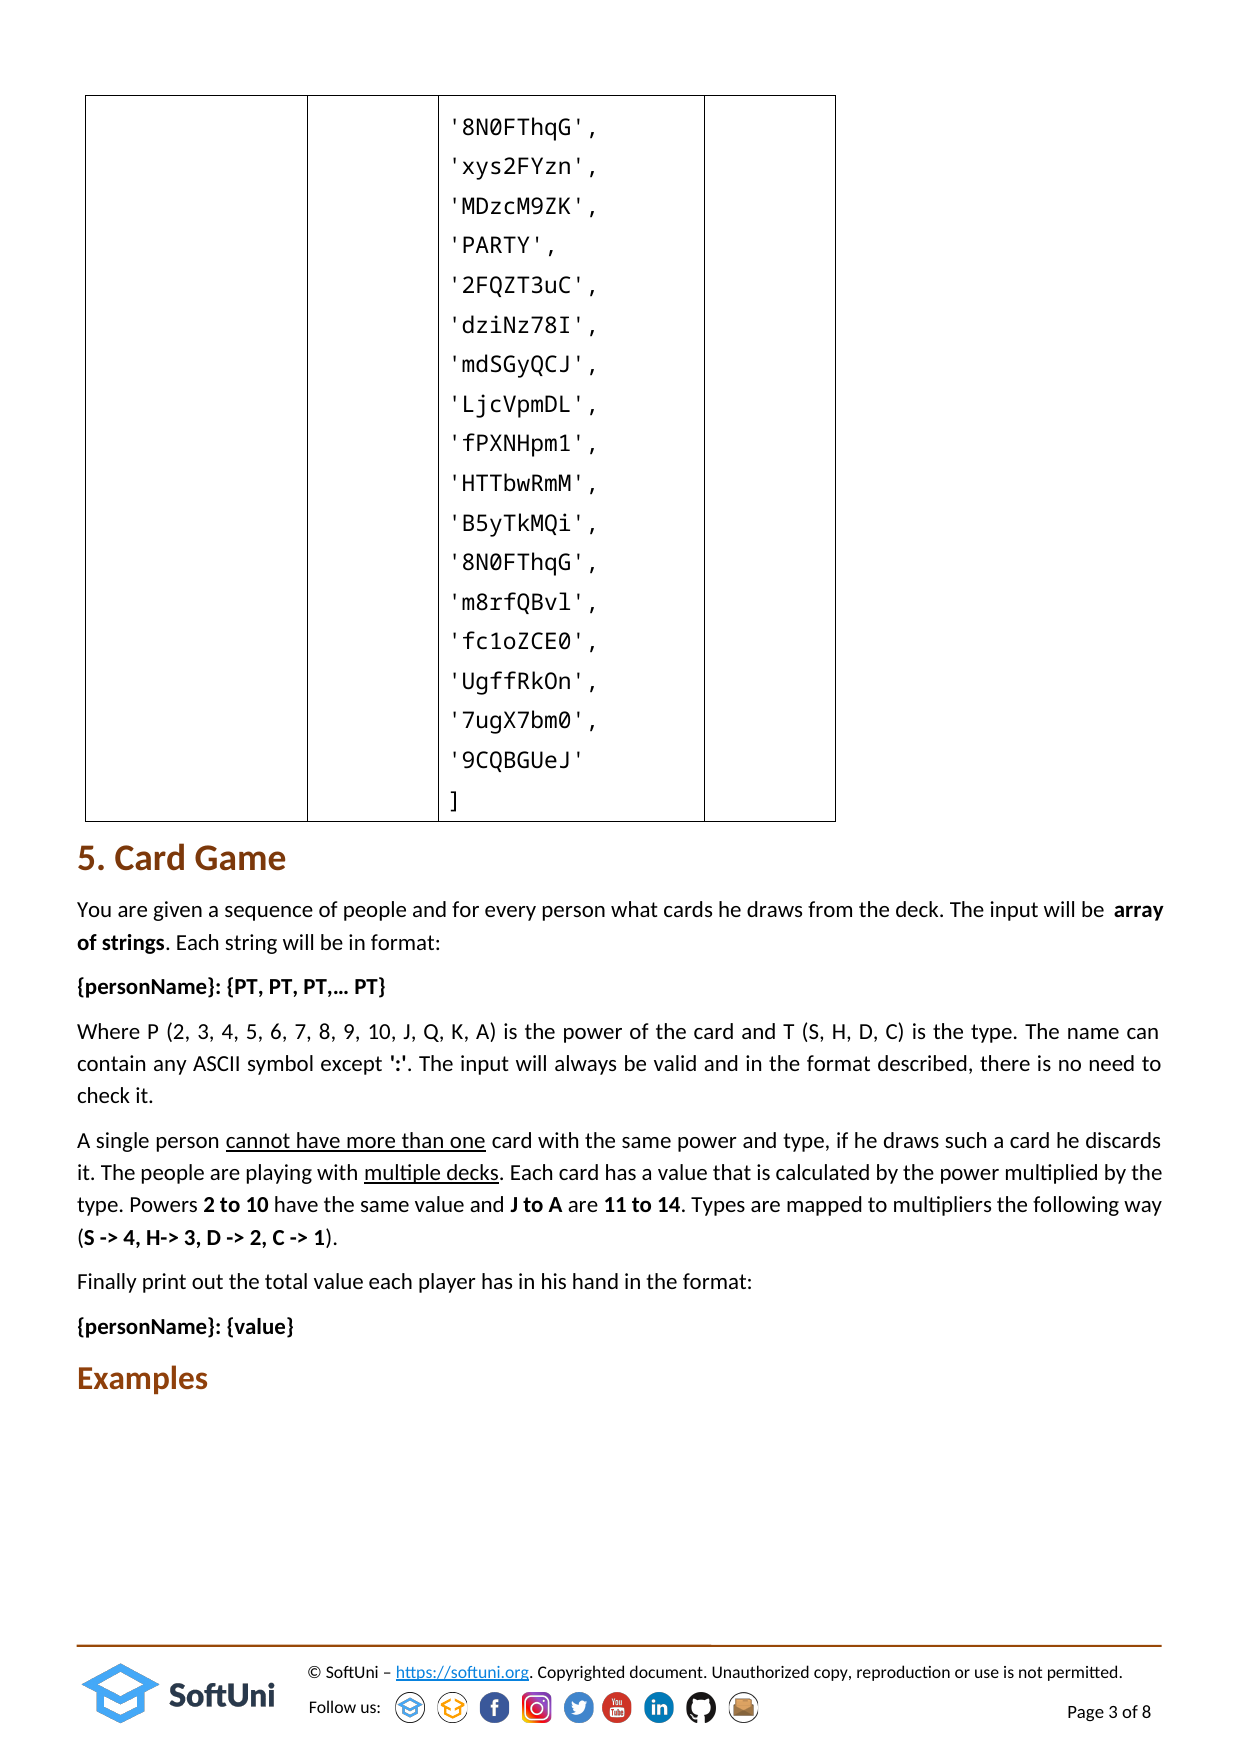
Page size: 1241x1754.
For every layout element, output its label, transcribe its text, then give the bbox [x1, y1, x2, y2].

picture [479, 1692, 510, 1723]
table_cell [86, 96, 307, 821]
text {personName}: {PT, PT, PT,… PT} [77, 972, 1163, 1000]
picture [395, 1692, 425, 1723]
picture [665, 1692, 674, 1701]
text Where P (2, 3, 4, 5, 6, 7, 8, 9, 10, J, Q, K, A) is the power of the card and T (S, H, D, C) is the type. The name can contain any ASCII symbol except ':'. The input will always be valid and in the format described, there is no need to check it. [77, 1017, 1163, 1109]
picture [644, 1714, 653, 1723]
picture [522, 1692, 552, 1723]
picture [644, 1692, 653, 1701]
picture [437, 1692, 468, 1723]
picture [75, 1658, 281, 1729]
text You are given a sequence of people and for every person what cards he draws from the deck. The input will be array of strings. Each string will be in format: [77, 895, 1163, 956]
picture [602, 1692, 632, 1723]
picture [686, 1692, 716, 1723]
text {personName}: {value} [77, 1312, 1163, 1340]
picture [658, 1705, 667, 1714]
table_cell '8N0FThqG', 'xys2FYzn', 'MDzcM9ZK', 'PARTY', '2FQZT3uC', 'dziNz78I', 'mdSGyQCJ', 'LjcVpmDL', 'fPXNHpm1', 'HTTbwRmM', 'B5yTkMQi', '8N0FThqG', 'm8rfQBvl', 'fc1oZCE0', 'UgffRkOn', '7ugX7bm0', '9CQBGUeJ' ] [439, 96, 704, 821]
subtitle Examples [77, 1357, 1163, 1397]
table_cell [308, 96, 438, 821]
text Finally print out the total value each player has in his hand in the format: [77, 1267, 1163, 1295]
table_cell [705, 96, 835, 821]
text A single person cannot have more than one card with the same power and type, if he draws such a card he discards it. The people are playing with multiple decks. Each card has a value that is calculated by the power multiplied by the type. Powers 2 to 10 have the same value and J to A are 11 to 14. Types are mapped to multipliers the following way (S -> 4, H-> 3, D -> 2, C -> 1). [77, 1126, 1163, 1251]
picture [564, 1692, 594, 1723]
subtitle Card Game [77, 834, 1163, 880]
picture [728, 1692, 759, 1723]
picture [665, 1714, 674, 1723]
